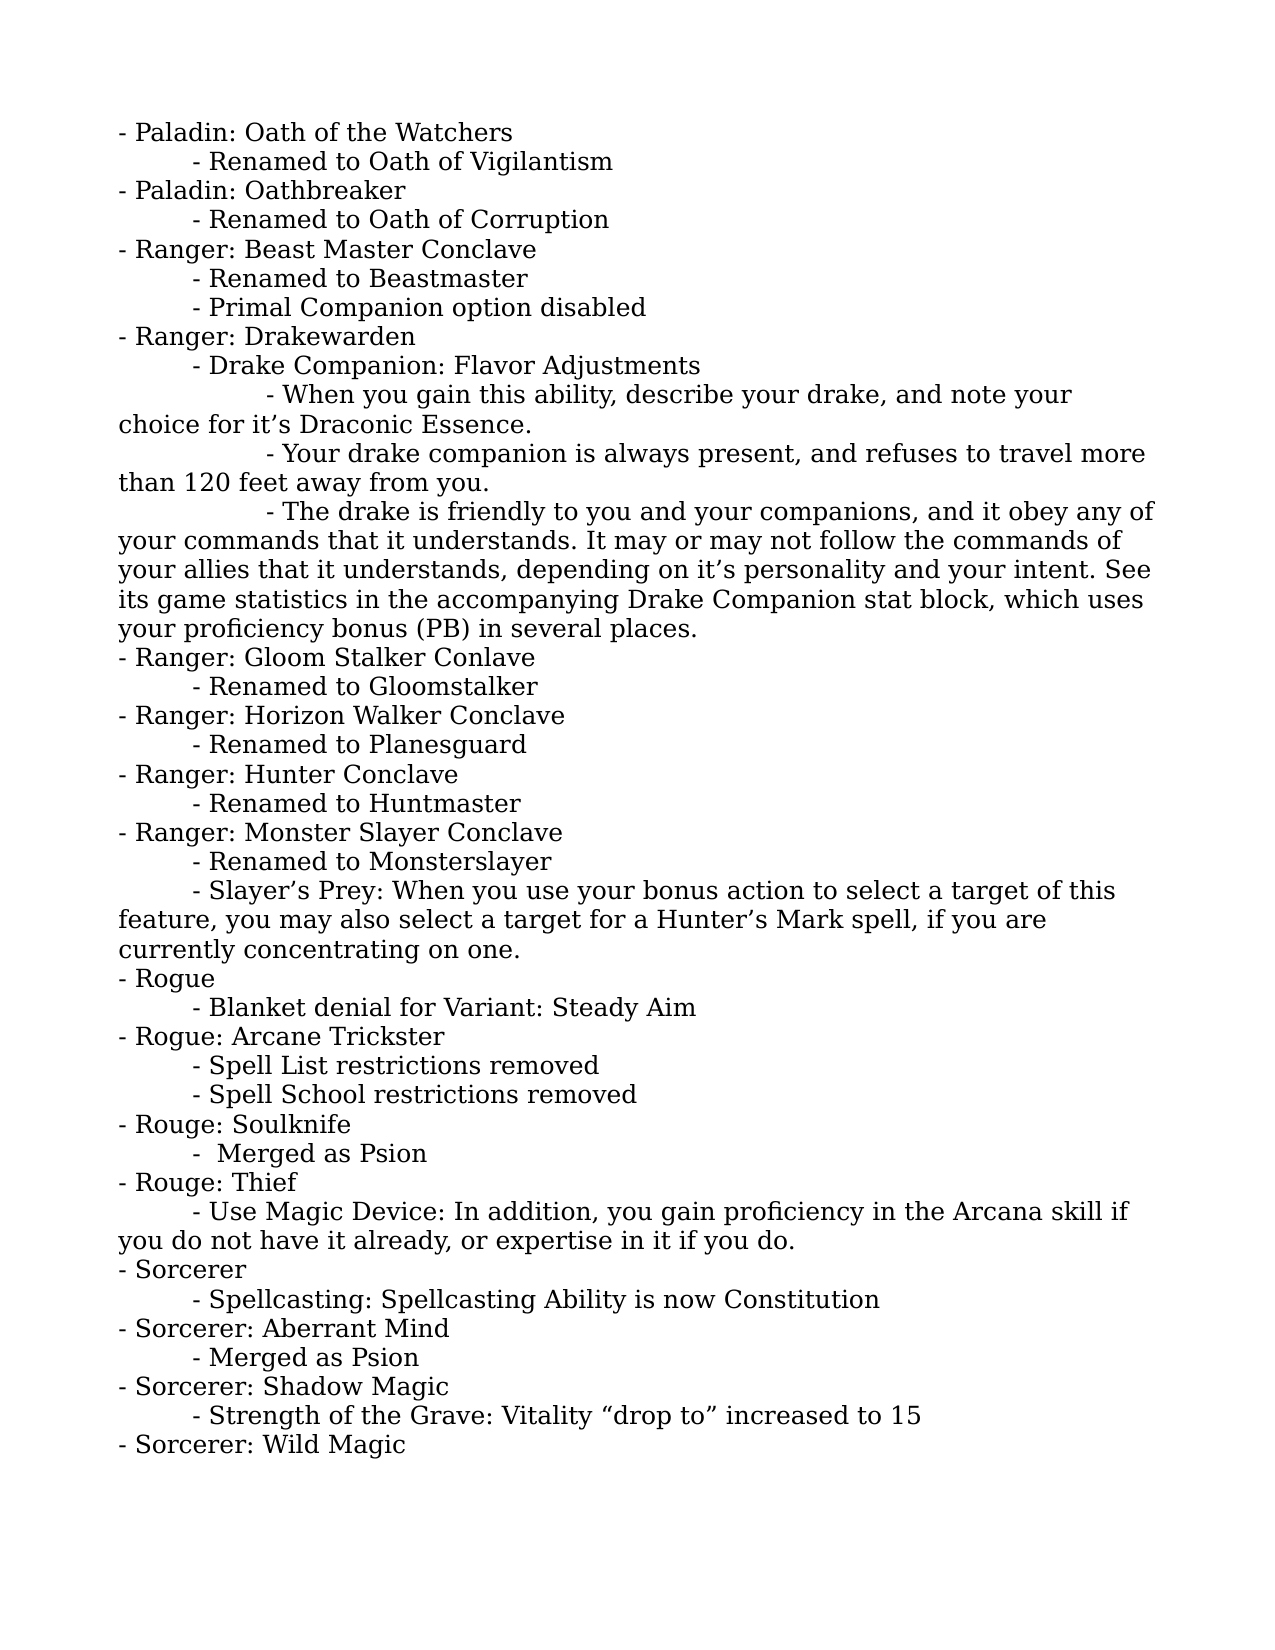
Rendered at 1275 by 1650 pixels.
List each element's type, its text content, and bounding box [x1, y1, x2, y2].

text - Paladin: Oath of the Watchers - Renamed to Oath of Vigilantism - Paladin: Oathbreaker - Renamed to Oath of Corruption - Ranger: Beast Master Conclave - Renamed to Beastmaster - Primal Companion option disabled - Ranger: Drakewarden - Drake Companion: Flavor Adjustments - When you gain this ability, describe your drake, and note your choice for it’s Draconic Essence. - Your drake companion is always present, and refuses to travel more than 120 feet away from you. - The drake is friendly to you and your companions, and it obey any of your commands that it understands. It may or may not follow the commands of your allies that it understands, depending on it’s personality and your intent. See its game statistics in the accompanying Drake Companion stat block, which uses your proficiency bonus (PB) in several places. - Ranger: Gloom Stalker Conlave - Renamed to Gloomstalker - Ranger: Horizon Walker Conclave - Renamed to Planesguard - Ranger: Hunter Conclave - Renamed to Huntmaster - Ranger: Monster Slayer Conclave [118, 118, 1157, 847]
text - Renamed to Monsterslayer - Slayer’s Prey: When you use your bonus action to select a target of this feature, you may also select a target for a Hunter’s Mark spell, if you are currently concentrating on one. - Rogue - Blanket denial for Variant: Steady Aim - Rogue: Arcane Trickster [118, 847, 1157, 1051]
text - Spell List restrictions removed - Spell School restrictions removed - Rouge: Soulknife - Merged as Psion - Rouge: Thief - Use Magic Device: In addition, you gain proficiency in the Arcana skill if you do not have it already, or expertise in it if you do. - Sorcerer - Spellcasting: Spellcasting Ability is now Constitution - Sorcerer: Aberrant Mind - Merged as Psion - Sorcerer: Shadow Magic [118, 1051, 1157, 1401]
text - Strength of the Grave: Vitality “drop to” increased to 15 - Sorcerer: Wild Magic [118, 1401, 1157, 1460]
